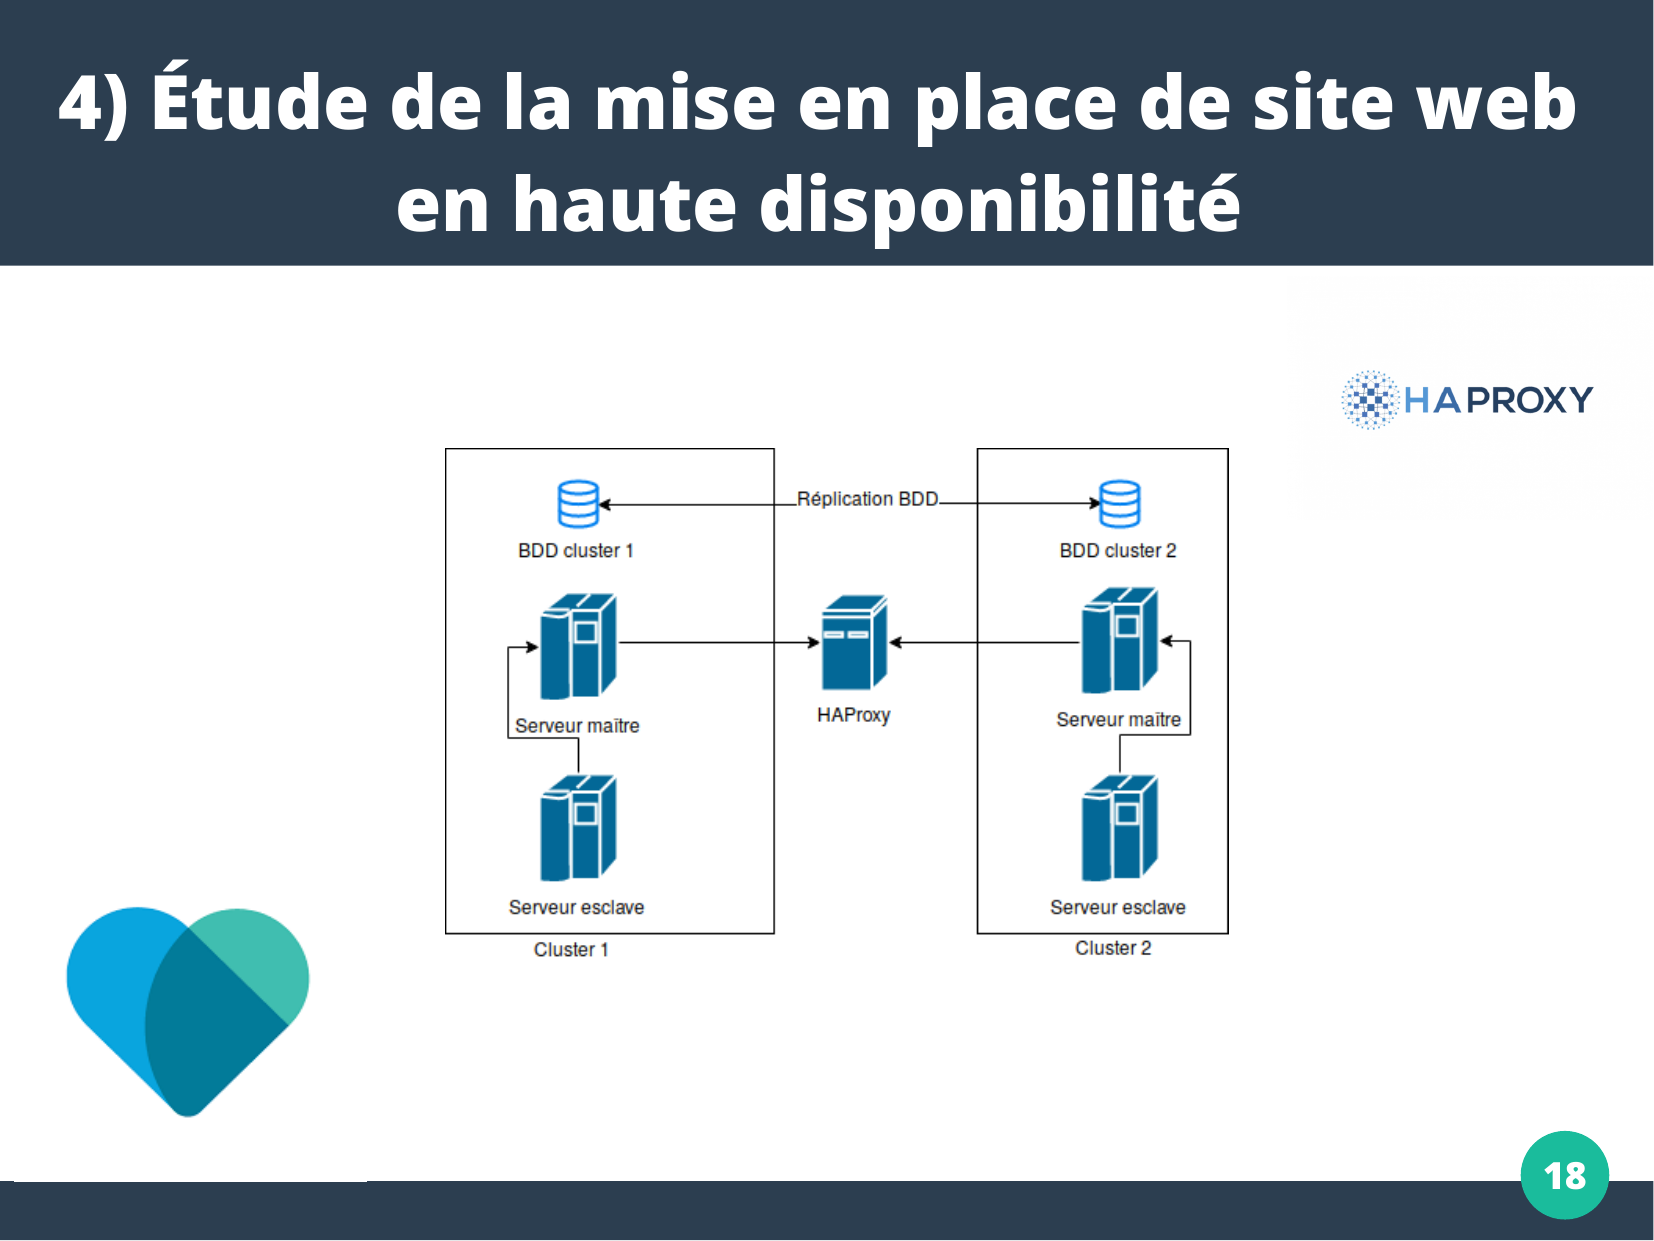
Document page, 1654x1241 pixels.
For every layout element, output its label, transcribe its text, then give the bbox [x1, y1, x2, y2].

picture [445, 448, 1229, 966]
picture [14, 829, 367, 1182]
title 4) Étude de la mise en place de site web en haute disponibilité [59, 49, 1595, 207]
picture [1287, 276, 1654, 520]
